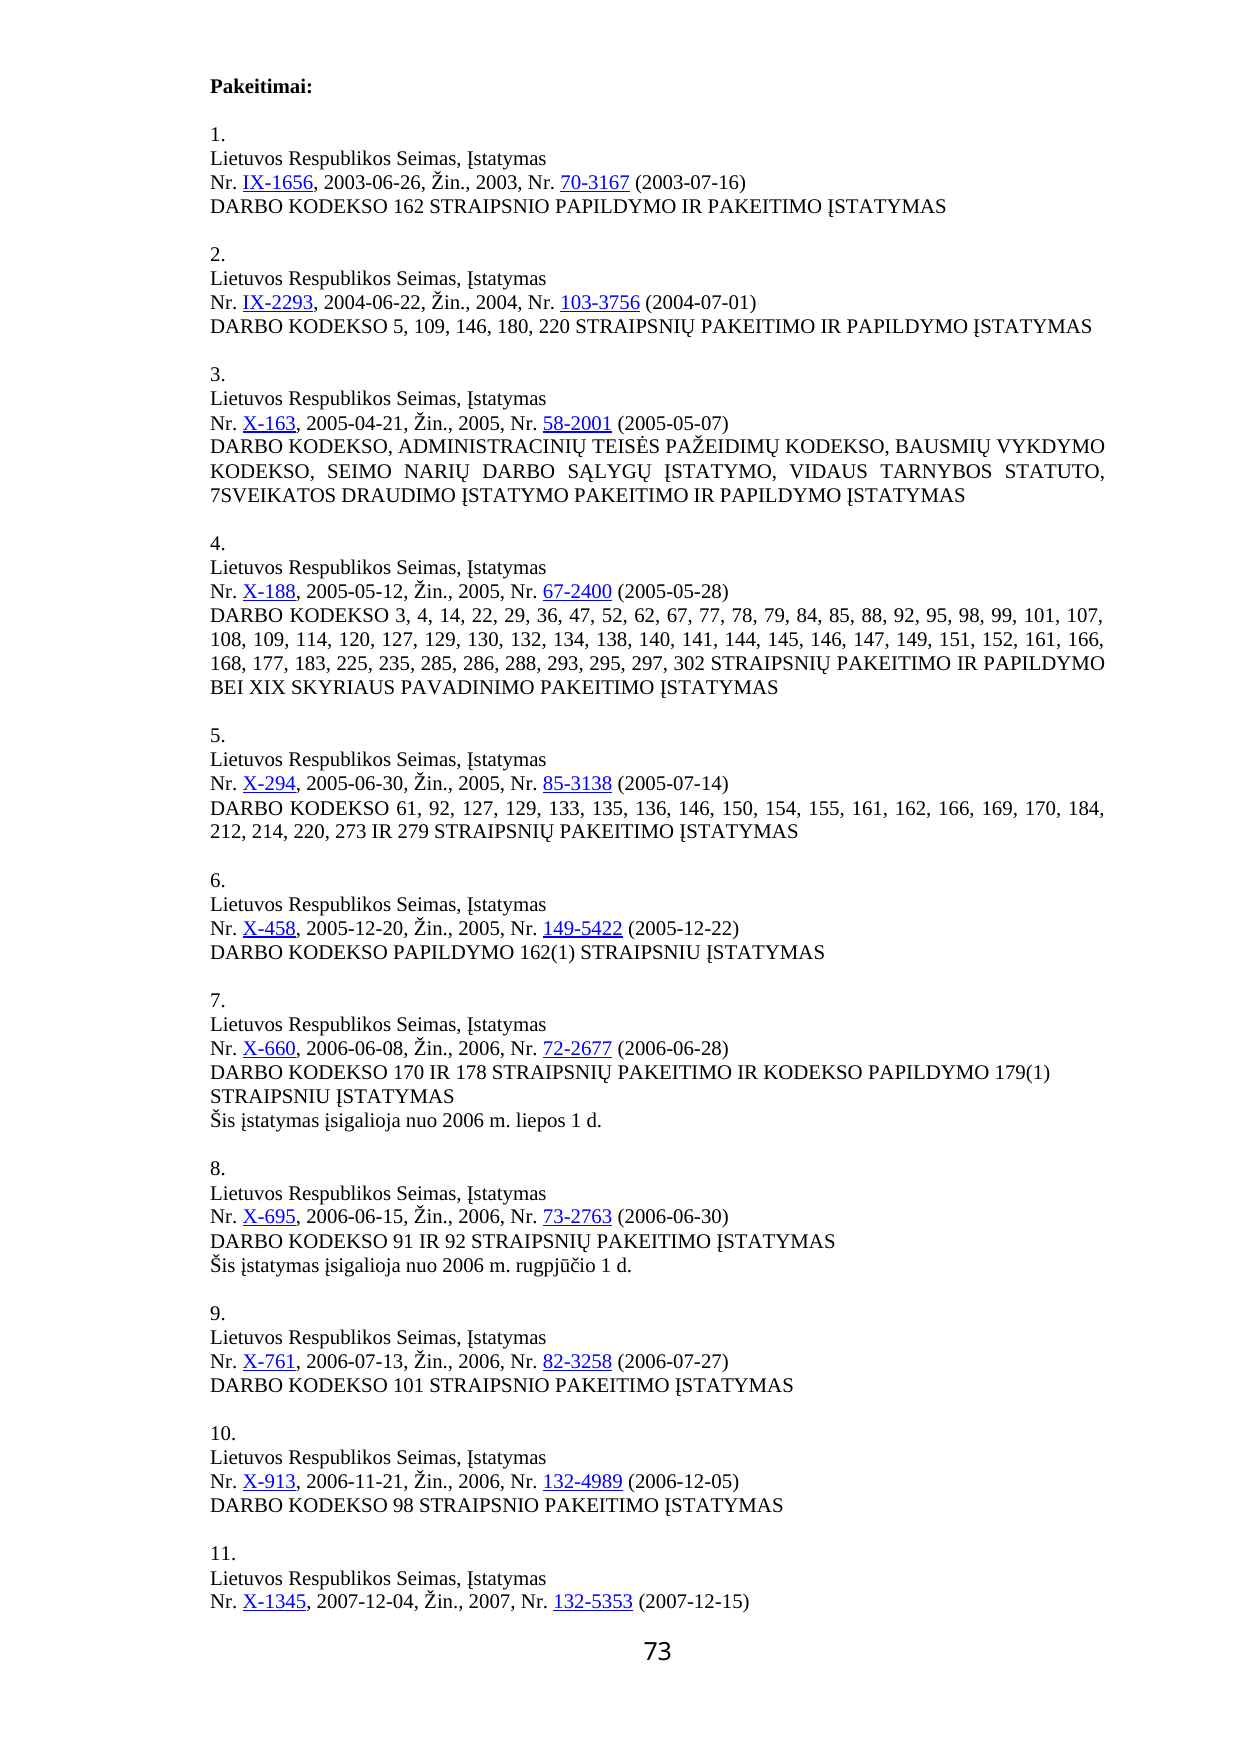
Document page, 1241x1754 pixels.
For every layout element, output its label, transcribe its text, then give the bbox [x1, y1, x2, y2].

text DARBO KODEKSO 162 STRAIPSNIO PAPILDYMO IR PAKEITIMO ĮSTATYMAS [210, 194, 1106, 218]
text Lietuvos Respublikos Seimas, Įstatymas [210, 555, 1106, 579]
text 1. [210, 122, 1106, 146]
text Nr. X-761, 2006-07-13, Žin., 2006, Nr. 82-3258 (2006-07-27) [210, 1349, 1106, 1373]
text Lietuvos Respublikos Seimas, Įstatymas [210, 386, 1106, 410]
text DARBO KODEKSO 98 STRAIPSNIO PAKEITIMO ĮSTATYMAS [210, 1493, 1106, 1517]
text Lietuvos Respublikos Seimas, Įstatymas [210, 146, 1106, 170]
text Lietuvos Respublikos Seimas, Įstatymas [210, 1180, 1106, 1204]
text 9. [210, 1301, 1106, 1325]
text Šis įstatymas įsigalioja nuo 2006 m. liepos 1 d. [210, 1108, 1106, 1132]
text Lietuvos Respublikos Seimas, Įstatymas [210, 1445, 1106, 1469]
text 5. [210, 723, 1106, 747]
text Nr. X-188, 2005-05-12, Žin., 2005, Nr. 67-2400 (2005-05-28) [210, 579, 1106, 603]
text Lietuvos Respublikos Seimas, Įstatymas [210, 266, 1106, 290]
text 3. [210, 362, 1106, 386]
text 4. [210, 531, 1106, 555]
text Nr. IX-1656, 2003-06-26, Žin., 2003, Nr. 70-3167 (2003-07-16) [210, 170, 1106, 194]
text DARBO KODEKSO 3, 4, 14, 22, 29, 36, 47, 52, 62, 67, 77, 78, 79, 84, 85, 88, 92, 95, 98, 99, 101, 107, 108, 109, 114, 120, 127, 129, 130, 132, 134, 138, 140, 141, 144, 145, 146, 147, 149, 151, 152, 161, 166, 168, 177, 183, 225, 235, 285, 286, 288, 293, 295, 297, 302 STRAIPSNIŲ PAKEITIMO IR PAPILDYMO BEI XIX SKYRIAUS PAVADINIMO PAKEITIMO ĮSTATYMAS [210, 603, 1106, 699]
text Lietuvos Respublikos Seimas, Įstatymas [210, 1012, 1106, 1036]
text Nr. X-660, 2006-06-08, Žin., 2006, Nr. 72-2677 (2006-06-28) [210, 1036, 1106, 1060]
text DARBO KODEKSO 101 STRAIPSNIO PAKEITIMO ĮSTATYMAS [210, 1373, 1106, 1397]
text 11. [210, 1541, 1106, 1565]
text Nr. X-294, 2005-06-30, Žin., 2005, Nr. 85-3138 (2005-07-14) [210, 771, 1106, 795]
text DARBO KODEKSO 170 IR 178 STRAIPSNIŲ PAKEITIMO IR KODEKSO PAPILDYMO 179(1) STRAIPSNIU ĮSTATYMAS [210, 1060, 1106, 1108]
text Nr. X-695, 2006-06-15, Žin., 2006, Nr. 73-2763 (2006-06-30) [210, 1204, 1106, 1228]
text Lietuvos Respublikos Seimas, Įstatymas [210, 1325, 1106, 1349]
text DARBO KODEKSO 5, 109, 146, 180, 220 STRAIPSNIŲ PAKEITIMO IR PAPILDYMO ĮSTATYMAS [210, 314, 1106, 338]
text 7. [210, 988, 1106, 1012]
text 6. [210, 868, 1106, 892]
text Nr. X-458, 2005-12-20, Žin., 2005, Nr. 149-5422 (2005-12-22) [210, 916, 1106, 940]
text DARBO KODEKSO 91 IR 92 STRAIPSNIŲ PAKEITIMO ĮSTATYMAS [210, 1228, 1106, 1253]
text Nr. IX-2293, 2004-06-22, Žin., 2004, Nr. 103-3756 (2004-07-01) [210, 290, 1106, 314]
text 8. [210, 1156, 1106, 1180]
text Lietuvos Respublikos Seimas, Įstatymas [210, 1565, 1106, 1589]
text Nr. X-163, 2005-04-21, Žin., 2005, Nr. 58-2001 (2005-05-07) [210, 410, 1106, 434]
text Šis įstatymas įsigalioja nuo 2006 m. rugpjūčio 1 d. [210, 1253, 1106, 1277]
text Nr. X-913, 2006-11-21, Žin., 2006, Nr. 132-4989 (2006-12-05) [210, 1469, 1106, 1493]
text 2. [210, 242, 1106, 266]
text DARBO KODEKSO 61, 92, 127, 129, 133, 135, 136, 146, 150, 154, 155, 161, 162, 166, 169, 170, 184, 212, 214, 220, 273 IR 279 STRAIPSNIŲ PAKEITIMO ĮSTATYMAS [210, 795, 1106, 843]
text Pakeitimai: [210, 73, 1106, 98]
text 10. [210, 1421, 1106, 1445]
text Lietuvos Respublikos Seimas, Įstatymas [210, 747, 1106, 771]
text DARBO KODEKSO, ADMINISTRACINIŲ TEISĖS PAŽEIDIMŲ KODEKSO, BAUSMIŲ VYKDYMO KODEKSO, SEIMO NARIŲ DARBO SĄLYGŲ ĮSTATYMO, VIDAUS TARNYBOS STATUTO, 7SVEIKATOS DRAUDIMO ĮSTATYMO PAKEITIMO IR PAPILDYMO ĮSTATYMAS [210, 434, 1106, 507]
text DARBO KODEKSO PAPILDYMO 162(1) STRAIPSNIU ĮSTATYMAS [210, 940, 1106, 964]
text Nr. X-1345, 2007-12-04, Žin., 2007, Nr. 132-5353 (2007-12-15) [210, 1589, 1106, 1613]
text Lietuvos Respublikos Seimas, Įstatymas [210, 892, 1106, 916]
